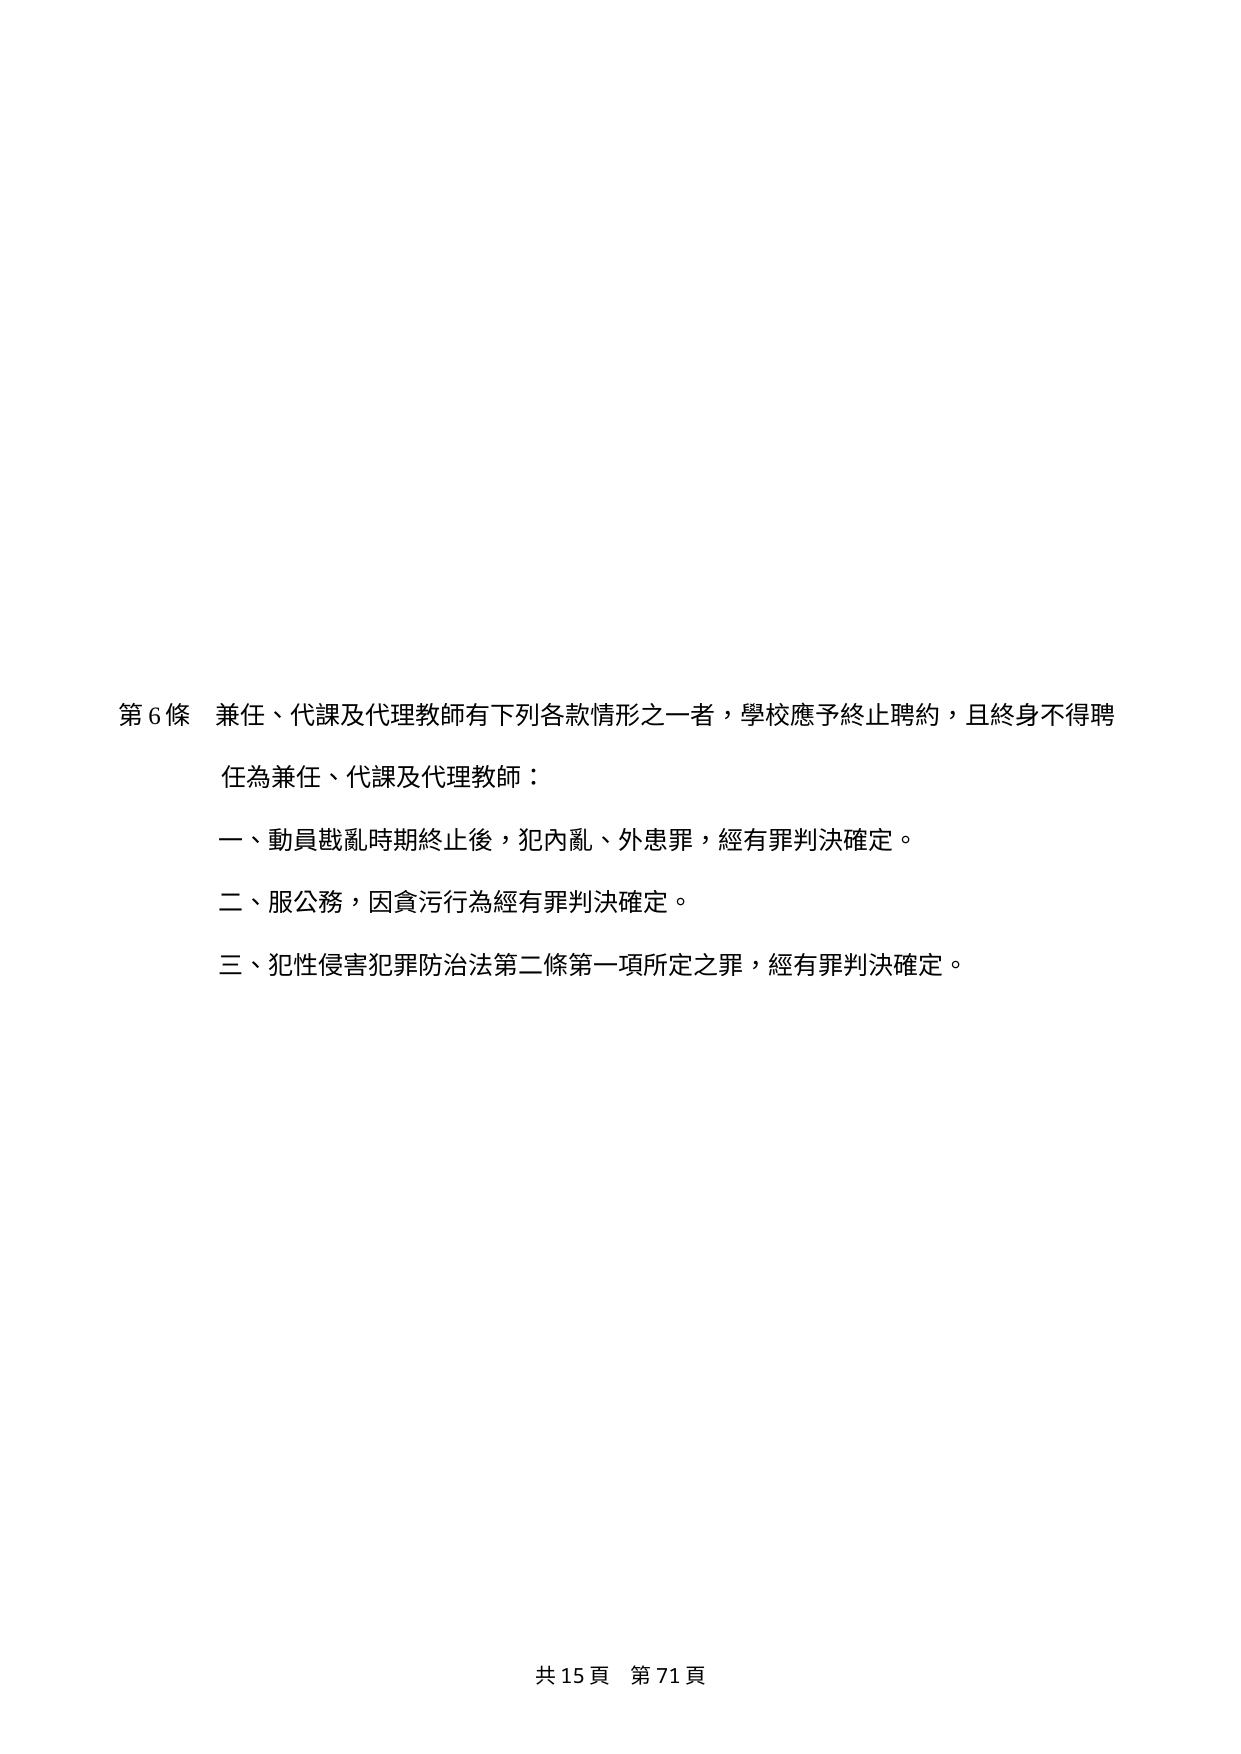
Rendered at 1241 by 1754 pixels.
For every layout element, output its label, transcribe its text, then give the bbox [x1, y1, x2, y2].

text 第6條 兼任、代課及代理教師有下列各款情形之一者，學校應予終止聘約，且終身不得聘任為兼任、代課及代理教師： [118, 672, 1122, 797]
text 三、犯性侵害犯罪防治法第二條第一項所定之罪，經有罪判決確定。 [218, 922, 1122, 984]
text 一、動員戡亂時期終止後，犯內亂、外患罪，經有罪判決確定。 [218, 797, 1122, 859]
text 二、服公務，因貪污行為經有罪判決確定。 [218, 859, 1122, 922]
